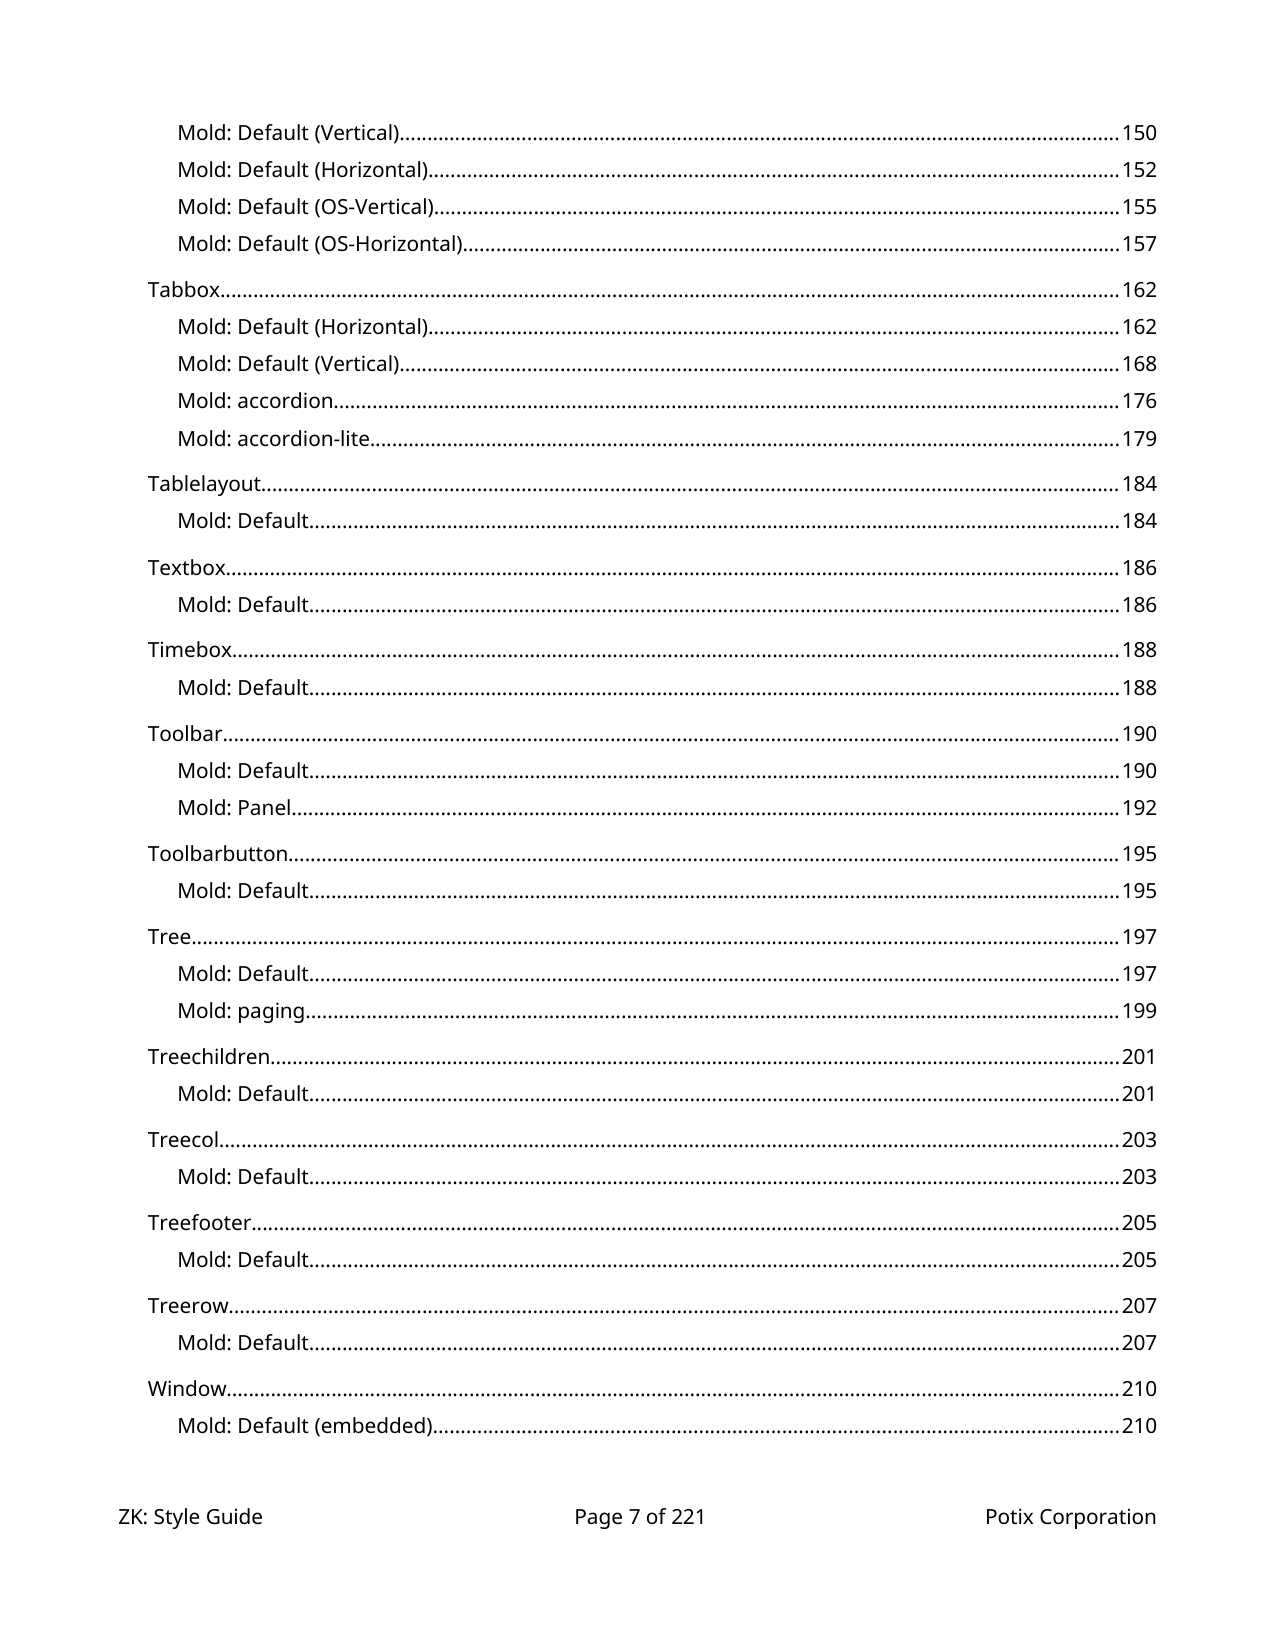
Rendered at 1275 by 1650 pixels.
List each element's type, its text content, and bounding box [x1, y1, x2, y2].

text Mold: Default 184 [177, 507, 1157, 535]
text Tree 197 [148, 922, 1157, 950]
text Mold: Default 188 [177, 673, 1157, 701]
text Mold: Default (OS-Vertical) 155 [177, 192, 1157, 221]
text Mold: Default 197 [177, 959, 1157, 987]
text Toolbarbutton 195 [148, 839, 1157, 867]
text Mold: Default 201 [177, 1079, 1157, 1107]
text Mold: accordion 176 [177, 387, 1157, 415]
text Mold: Default 207 [177, 1328, 1157, 1356]
text Treefooter 205 [148, 1208, 1157, 1236]
text Mold: accordion-lite 179 [177, 424, 1157, 452]
text Mold: Default (embedded) 210 [177, 1411, 1157, 1439]
text Mold: Default (Vertical) 168 [177, 349, 1157, 378]
text Window 210 [148, 1374, 1157, 1402]
text Treecol 203 [148, 1125, 1157, 1153]
text Mold: Default (Horizontal) 152 [177, 155, 1157, 183]
text Mold: Default (Horizontal) 162 [177, 312, 1157, 341]
text Mold: Default (Vertical) 150 [177, 118, 1157, 146]
text Mold: paging 199 [177, 996, 1157, 1024]
text Timebox 188 [148, 636, 1157, 664]
text Mold: Default 190 [177, 756, 1157, 784]
text Toolbar 190 [148, 719, 1157, 747]
text Textbox 186 [148, 553, 1157, 581]
text Treechildren 201 [148, 1042, 1157, 1070]
text Mold: Default 205 [177, 1245, 1157, 1273]
text Mold: Default 203 [177, 1162, 1157, 1190]
text Tablelayout 184 [148, 469, 1157, 498]
text Mold: Panel 192 [177, 793, 1157, 821]
text Mold: Default (OS-Horizontal) 157 [177, 229, 1157, 258]
text Mold: Default 195 [177, 876, 1157, 904]
text Mold: Default 186 [177, 590, 1157, 618]
text Treerow 207 [148, 1291, 1157, 1319]
text Tabbox 162 [148, 275, 1157, 303]
